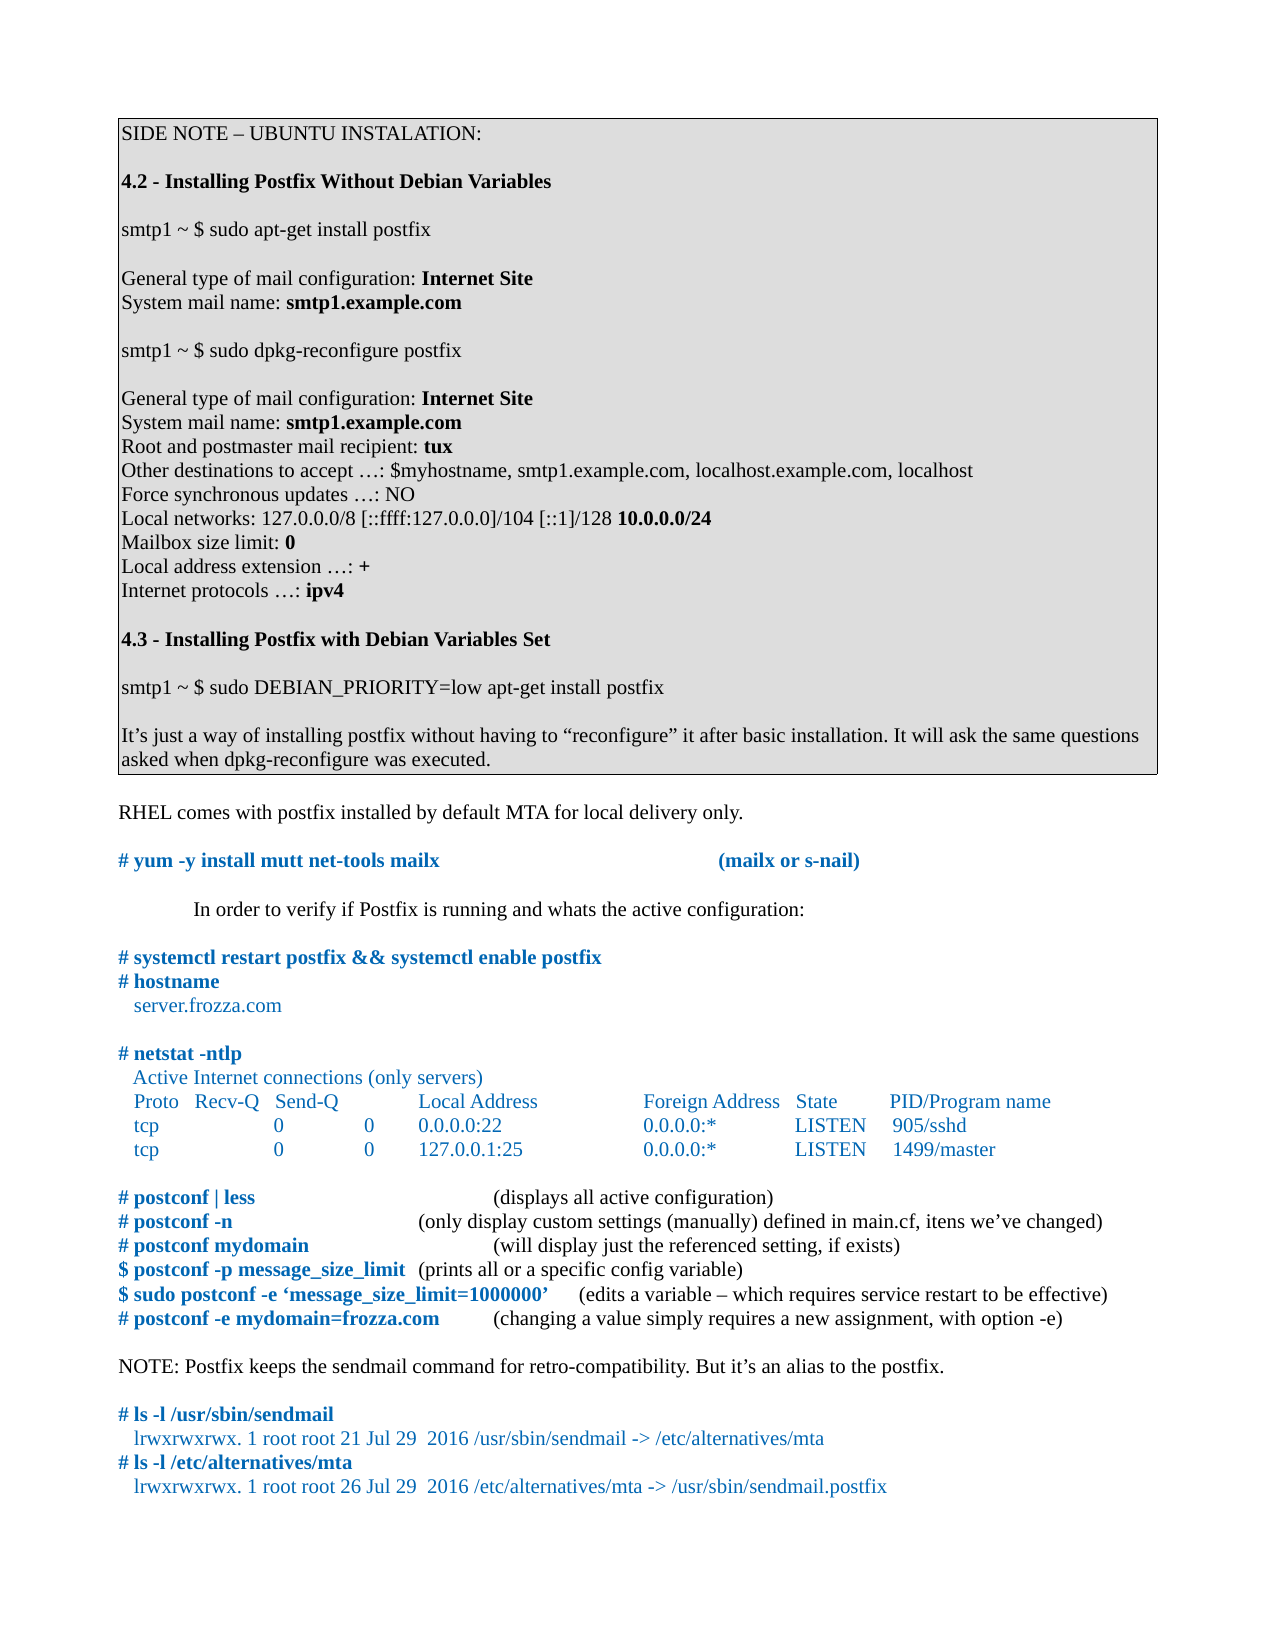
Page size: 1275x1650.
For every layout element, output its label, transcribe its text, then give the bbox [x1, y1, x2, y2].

text Proto Recv-Q Send-Q Local Address Foreign Address State PID/Program name [118, 1089, 1157, 1113]
text Internet protocols …: ipv4 [119, 575, 1157, 599]
text smtp1 ~ $ sudo DEBIAN_PRIORITY=low apt-get install postfix [119, 672, 1157, 696]
text tcp 0 0 127.0.0.1:25 0.0.0.0:* LISTEN 1499/master [118, 1137, 1157, 1161]
text 4.3 - Installing Postfix with Debian Variables Set [119, 623, 1157, 647]
text General type of mail configuration: Internet Site [119, 383, 1157, 407]
text lrwxrwxrwx. 1 root root 21 Jul 29 2016 /usr/sbin/sendmail -> /etc/alternatives/mta [118, 1426, 1157, 1450]
text It’s just a way of installing postfix without having to “reconfigure” it after basic installation. It will ask the same questions asked when dpkg-reconfigure was executed. [119, 720, 1157, 774]
text $ sudo postconf -e ‘message_size_limit=1000000’ (edits a variable – which requires service restart to be effective) [118, 1281, 1157, 1306]
text System mail name: smtp1.example.com [119, 407, 1157, 431]
text # postconf | less (displays all active configuration) [118, 1185, 1157, 1209]
text NOTE: Postfix keeps the sendmail command for retro-compatibility. But it’s an alias to the postfix. [118, 1354, 1157, 1378]
text smtp1 ~ $ sudo dpkg-reconfigure postfix [119, 335, 1157, 359]
text Other destinations to accept …: $myhostname, smtp1.example.com, localhost.example.com, localhost [119, 455, 1157, 479]
text # yum -y install mutt net-tools mailx (mailx or s-nail) [118, 848, 1157, 872]
text smtp1 ~ $ sudo apt-get install postfix [119, 214, 1157, 238]
text Root and postmaster mail recipient: tux [119, 431, 1157, 455]
text # hostname [118, 969, 1157, 993]
text 4.2 - Installing Postfix Without Debian Variables [119, 166, 1157, 190]
text # netstat -ntlp [118, 1041, 1157, 1065]
text Local networks: 127.0.0.0/8 [::ffff:127.0.0.0]/104 [::1]/128 10.0.0.0/24 [119, 503, 1157, 527]
text $ postconf -p message_size_limit (prints all or a specific config variable) [118, 1257, 1157, 1281]
text # postconf -e mydomain=frozza.com (changing a value simply requires a new assignment, with option -e) [118, 1306, 1157, 1329]
text SIDE NOTE – UBUNTU INSTALATION: [119, 119, 1157, 142]
text Mailbox size limit: 0 [119, 527, 1157, 551]
text # postconf mydomain (will display just the referenced setting, if exists) [118, 1233, 1157, 1257]
text server.frozza.com [118, 993, 1157, 1017]
text # postconf -n (only display custom settings (manually) defined in main.cf, itens we’ve changed) [118, 1209, 1157, 1233]
text Active Internet connections (only servers) [118, 1065, 1157, 1089]
text lrwxrwxrwx. 1 root root 26 Jul 29 2016 /etc/alternatives/mta -> /usr/sbin/sendmail.postfix [118, 1474, 1157, 1498]
text In order to verify if Postfix is running and whats the active configuration: [118, 896, 1157, 921]
text tcp 0 0 0.0.0.0:22 0.0.0.0:* LISTEN 905/sshd [118, 1113, 1157, 1137]
text RHEL comes with postfix installed by default MTA for local delivery only. [118, 800, 1157, 824]
text # ls -l /usr/sbin/sendmail [118, 1402, 1157, 1426]
text Local address extension …: + [119, 551, 1157, 575]
text # systemctl restart postfix && systemctl enable postfix [118, 944, 1157, 969]
text General type of mail configuration: Internet Site [119, 262, 1157, 287]
text System mail name: smtp1.example.com [119, 287, 1157, 311]
text # ls -l /etc/alternatives/mta [118, 1450, 1157, 1474]
text Force synchronous updates …: NO [119, 479, 1157, 503]
